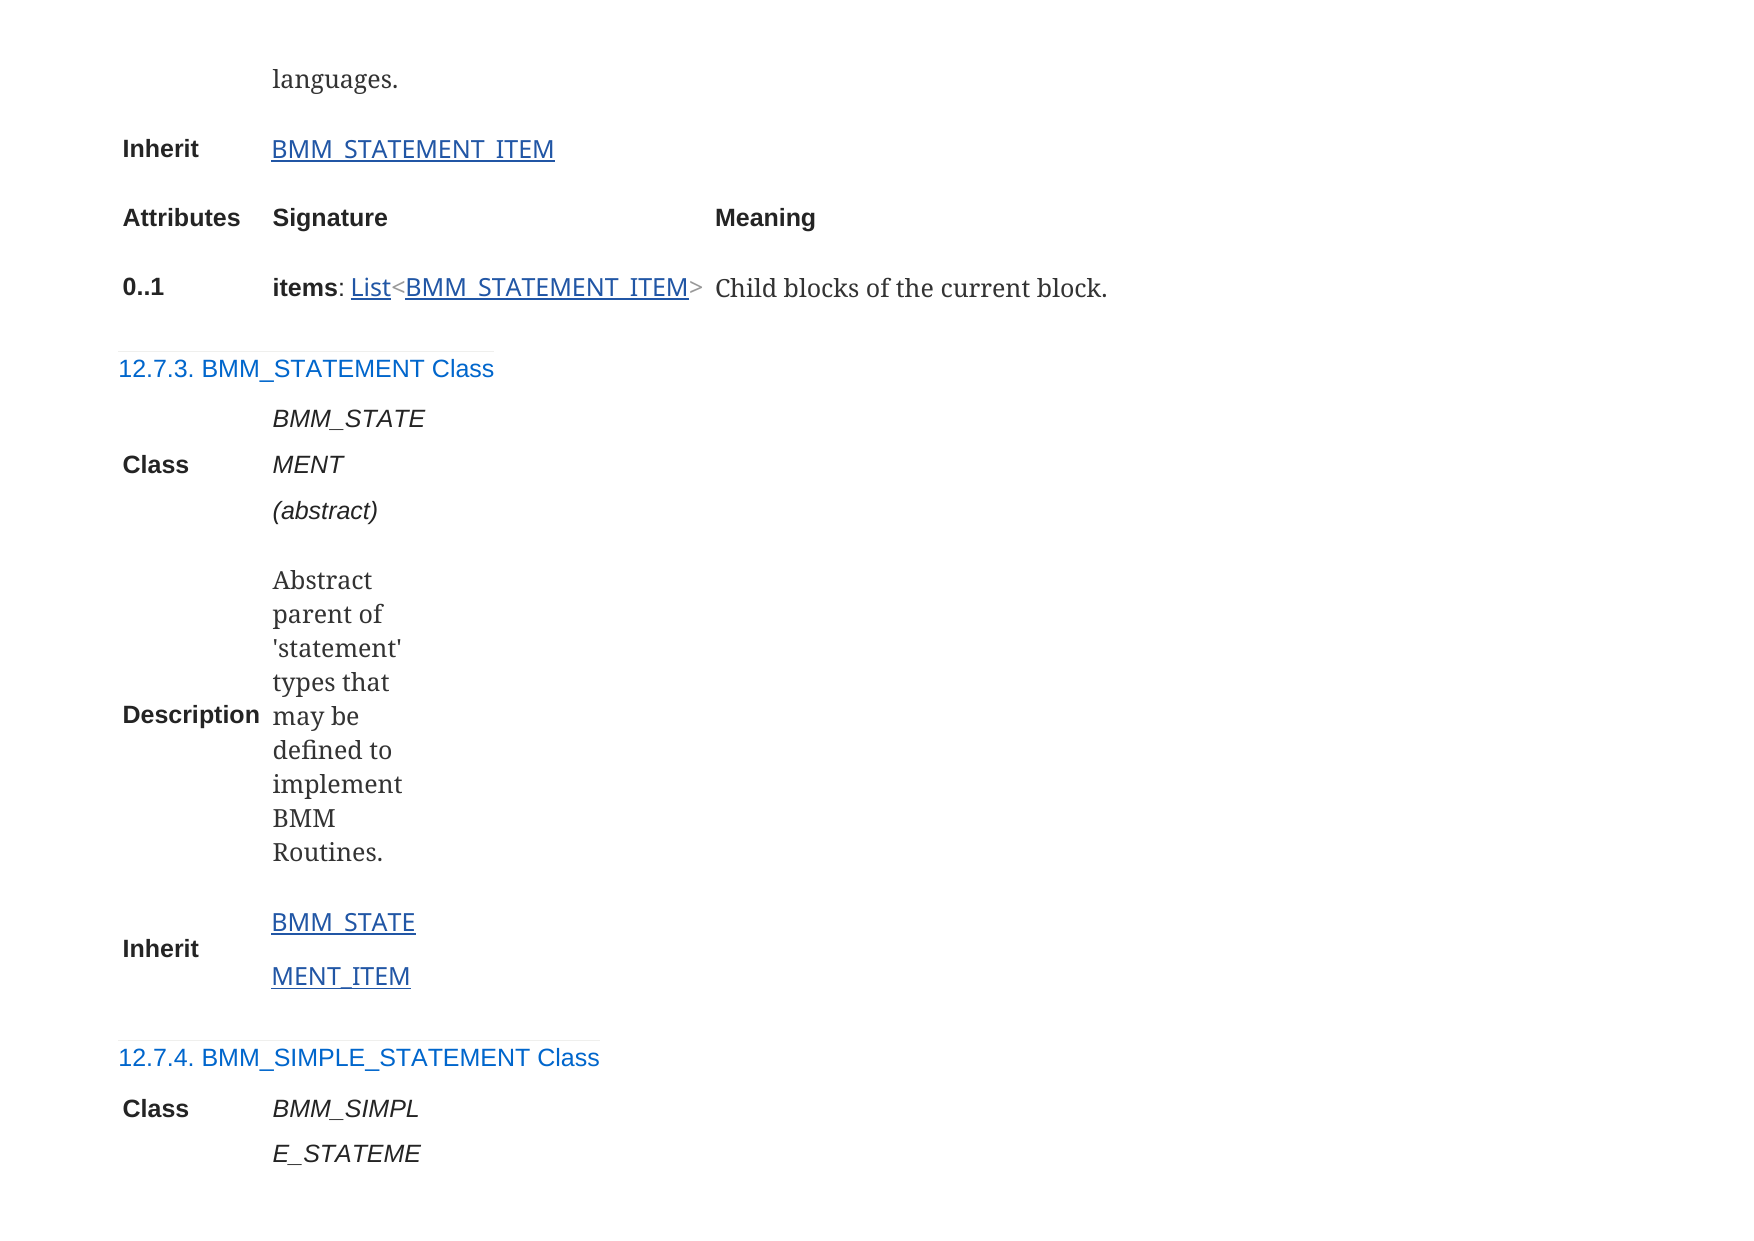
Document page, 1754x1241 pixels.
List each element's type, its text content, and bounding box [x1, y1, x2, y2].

table_cell BMM_STATEMENT_ITEM [268, 901, 440, 1027]
table_cell Signature [268, 200, 711, 266]
table_cell 0..1 [118, 266, 268, 338]
table_cell Child blocks of the current block. [711, 266, 1120, 338]
subtitle 12.7.4. BMM_SIMPLE_STATEMENT Class [118, 1040, 1695, 1072]
table_header BMM_STATEMENT (abstract) [268, 401, 440, 559]
table_header Class [118, 1091, 268, 1171]
table_cell Description [118, 560, 268, 901]
table_cell A statement 'block' corresponding to the programming language concept of the same name. May be used to establish scope in specific languages. [268, 59, 1120, 128]
subtitle 12.7.3. BMM_STATEMENT Class [118, 351, 1695, 382]
table_cell Inherit [118, 901, 268, 1027]
table_cell Meaning [711, 200, 1120, 266]
table_cell BMM_STATEMENT_ITEM [268, 129, 1120, 200]
table_cell items: List<BMM_STATEMENT_ITEM> [268, 266, 711, 338]
table_cell Inherit [118, 129, 268, 200]
table_header BMM_SIMPLE_STATEMENT (abstract) [268, 1091, 440, 1171]
table_cell Description [118, 59, 268, 128]
table_cell Abstract parent of 'statement' types that may be defined to implement BMM Routines. [268, 560, 440, 901]
table_header Class [118, 401, 268, 559]
table_cell Attributes [118, 200, 268, 266]
